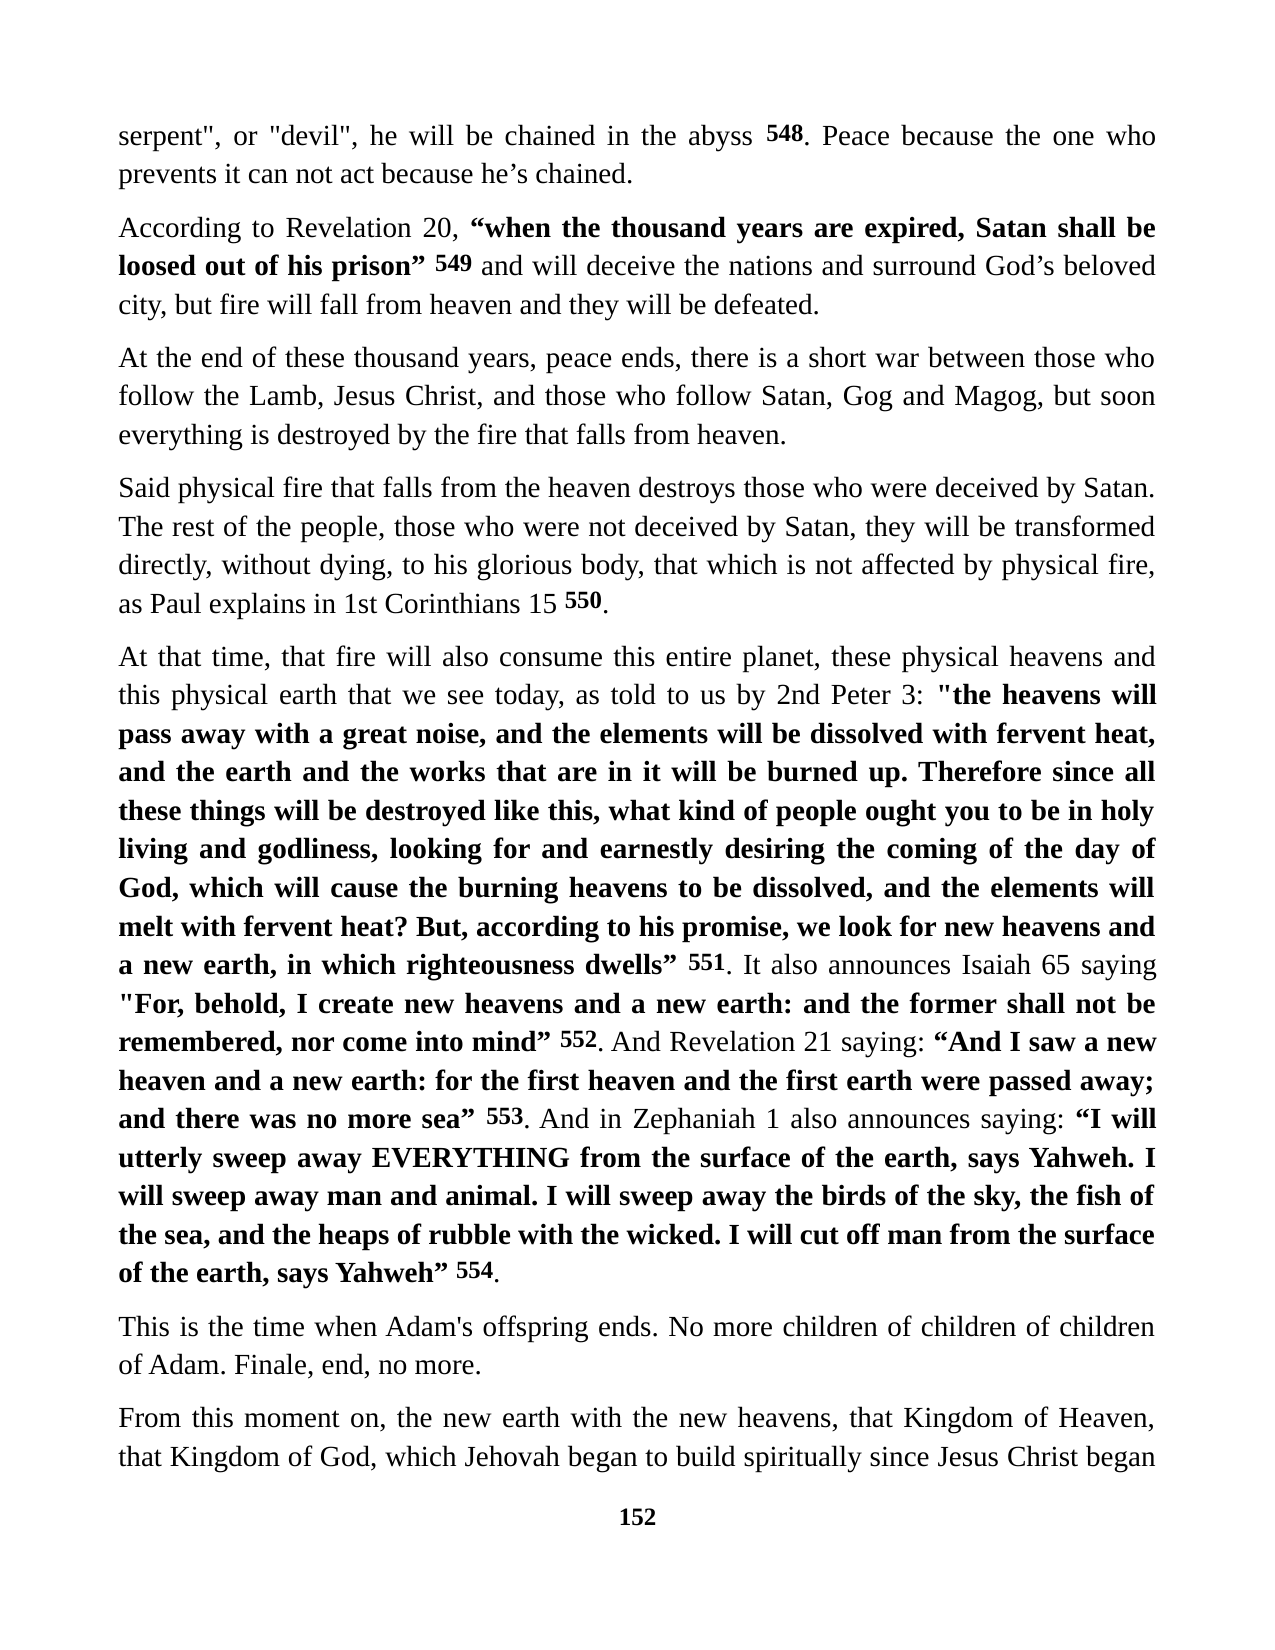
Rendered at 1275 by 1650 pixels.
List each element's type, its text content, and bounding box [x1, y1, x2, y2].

text serpent", or "devil", he will be chained in the abyss . Peace because the one who prevents it can not act because he’s chained. [118, 118, 1157, 190]
text At the end of these thousand years, peace ends, there is a short war between those who follow the Lamb, Jesus Christ, and those who follow Satan, Gog and Magog, but soon everything is destroyed by the fire that falls from heaven. [118, 340, 1157, 451]
text From this moment on, the new earth with the new heavens, that Kingdom of Heaven, that Kingdom of God, which Jehovah began to build spiritually since Jesus Christ began [118, 1400, 1157, 1472]
text This is the time when Adam's offspring ends. No more children of children of children of Adam. Finale, end, no more. [118, 1309, 1157, 1381]
text At that time, that fire will also consume this entire planet, these physical heavens and this physical earth that we see today, as told to us by 2nd Peter 3: "the heavens will pass away with a great noise, and the elements will be dissolved with fervent heat, and the earth and the works that are in it will be burned up. Therefore since all these things will be destroyed like this, what kind of people ought you to be in holy living and godliness, looking for and earnestly desiring the coming of the day of God, which will cause the burning heavens to be dissolved, and the elements will melt with fervent heat? But, according to his promise, we look for new heavens and a new earth, in which righteousness dwells” . It also announces Isaiah 65 saying "For, behold, I create new heavens and a new earth: and the former shall not be remembered, nor come into mind” . And Revelation 21 saying: “And I saw a new heaven and a new earth: for the first heaven and the first earth were passed away; and there was no more sea” . And in Zephaniah 1 also announces saying: “I will utterly sweep away EVERYTHING from the surface of the earth, says Yahweh. I will sweep away man and animal. I will sweep away the birds of the sky, the fish of the sea, and the heaps of rubble with the wicked. I will cut off man from the surface of the earth, says Yahweh” . [118, 639, 1157, 1289]
text According to Revelation 20, “when the thousand years are expired, Satan shall be loosed out of his prison” and will deceive the nations and surround God’s beloved city, but fire will fall from heaven and they will be defeated. [118, 210, 1157, 320]
text Said physical fire that falls from the heaven destroys those who were deceived by Satan. The rest of the people, those who were not deceived by Satan, they will be transformed directly, without dying, to his glorious body, that which is not affected by physical fire, as Paul explains in 1st Corinthians 15 . [118, 470, 1157, 619]
